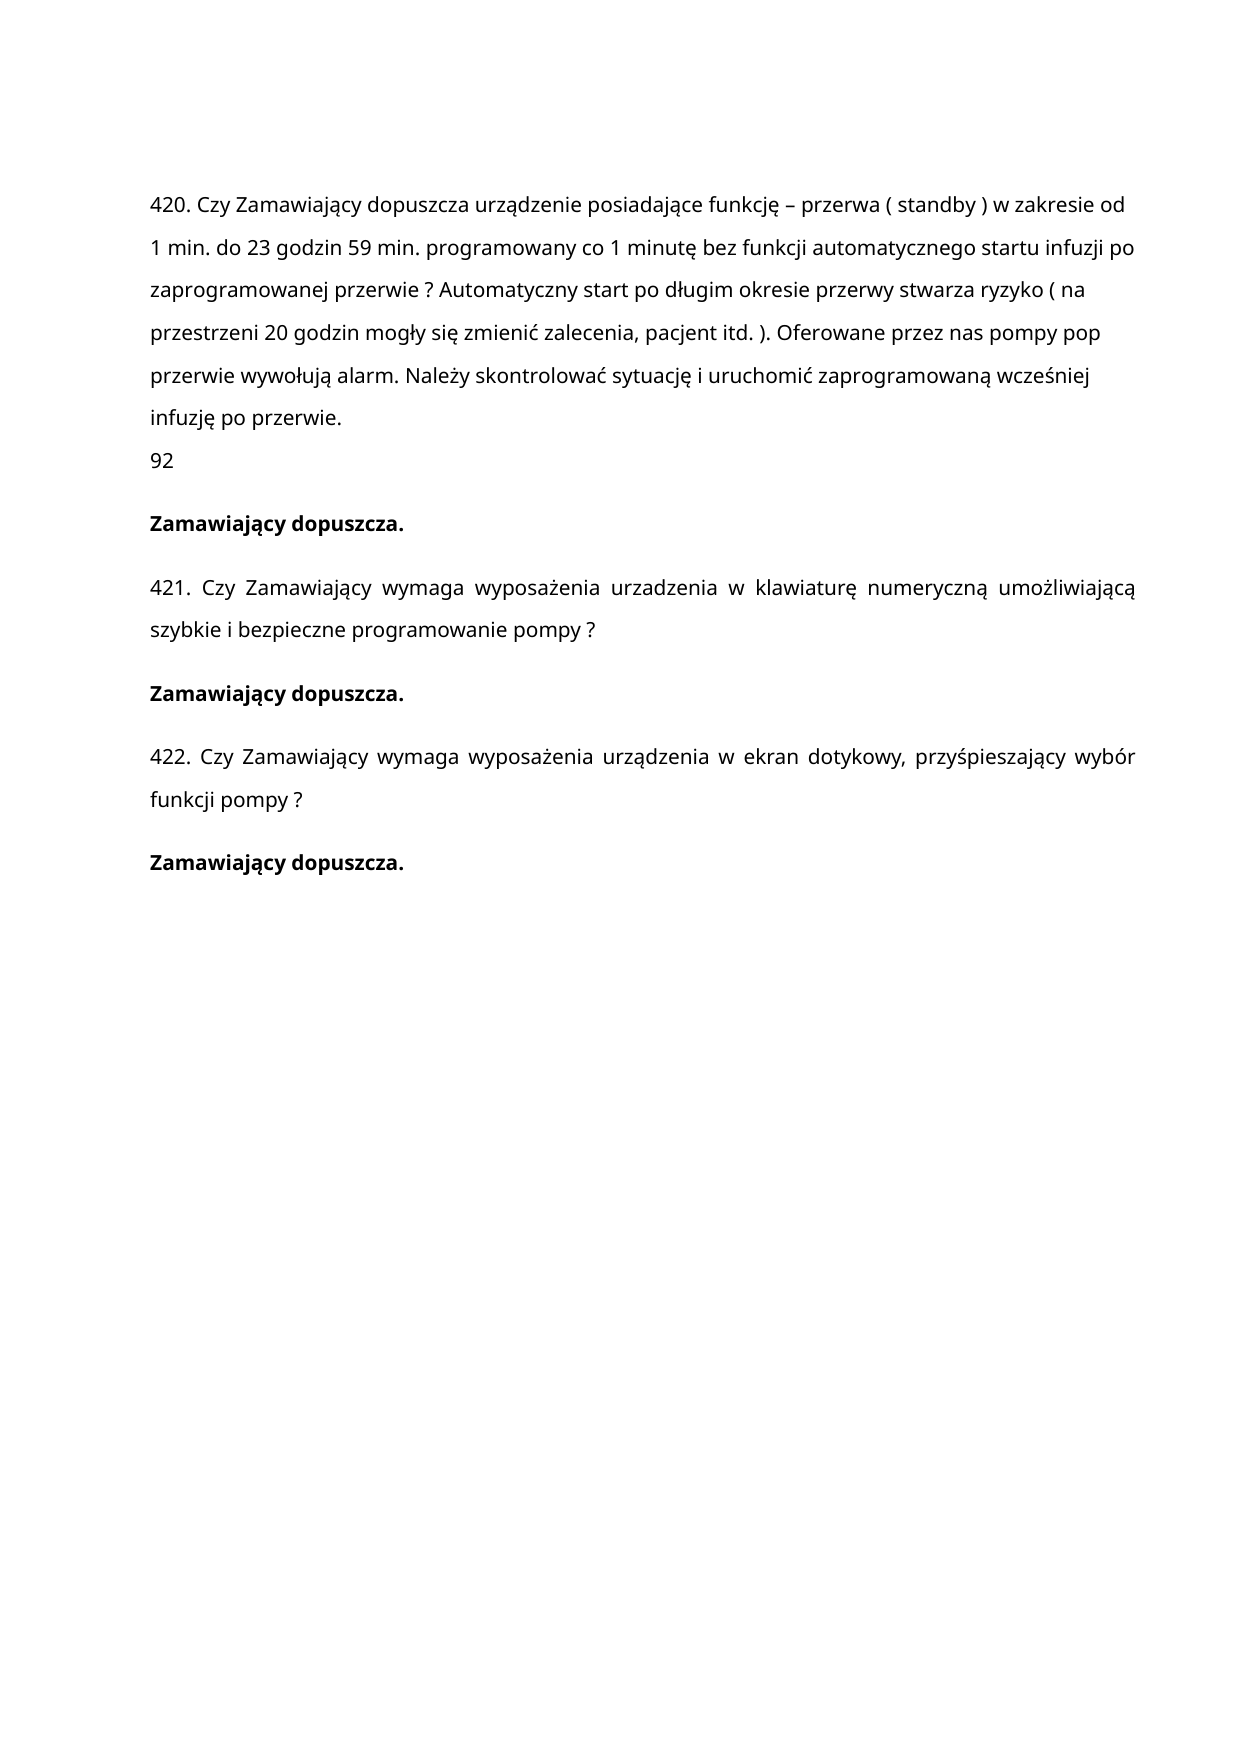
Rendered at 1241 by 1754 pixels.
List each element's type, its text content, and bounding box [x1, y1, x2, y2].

text Zamawiający dopuszcza. [150, 509, 1137, 538]
text 81 [150, 446, 1137, 474]
text 422. Czy Zamawiający wymaga wyposażenia urządzenia w ekran dotykowy, przyśpieszający wybór funkcji pompy ? [150, 742, 1137, 813]
text 421. Czy Zamawiający wymaga wyposażenia urzadzenia w klawiaturę numeryczną umożliwiającą szybkie i bezpieczne programowanie pompy ? [150, 573, 1137, 644]
text Zamawiający dopuszcza. [150, 848, 1137, 877]
text Zamawiający dopuszcza. [150, 679, 1137, 707]
text 420. Czy Zamawiający dopuszcza urządzenie posiadające funkcję – przerwa ( standby ) w zakresie od 1 min. do 23 godzin 59 min. programowany co 1 minutę bez funkcji automatycznego startu infuzji po zaprogramowanej przerwie ? Automatyczny start po długim okresie przerwy stwarza ryzyko ( na przestrzeni 20 godzin mogły się zmienić zalecenia, pacjent itd. ). Oferowane przez nas pompy pop przerwie wywołują alarm. Należy skontrolować sytuację i uruchomić zaprogramowaną wcześniej infuzję po przerwie. [150, 190, 1137, 432]
